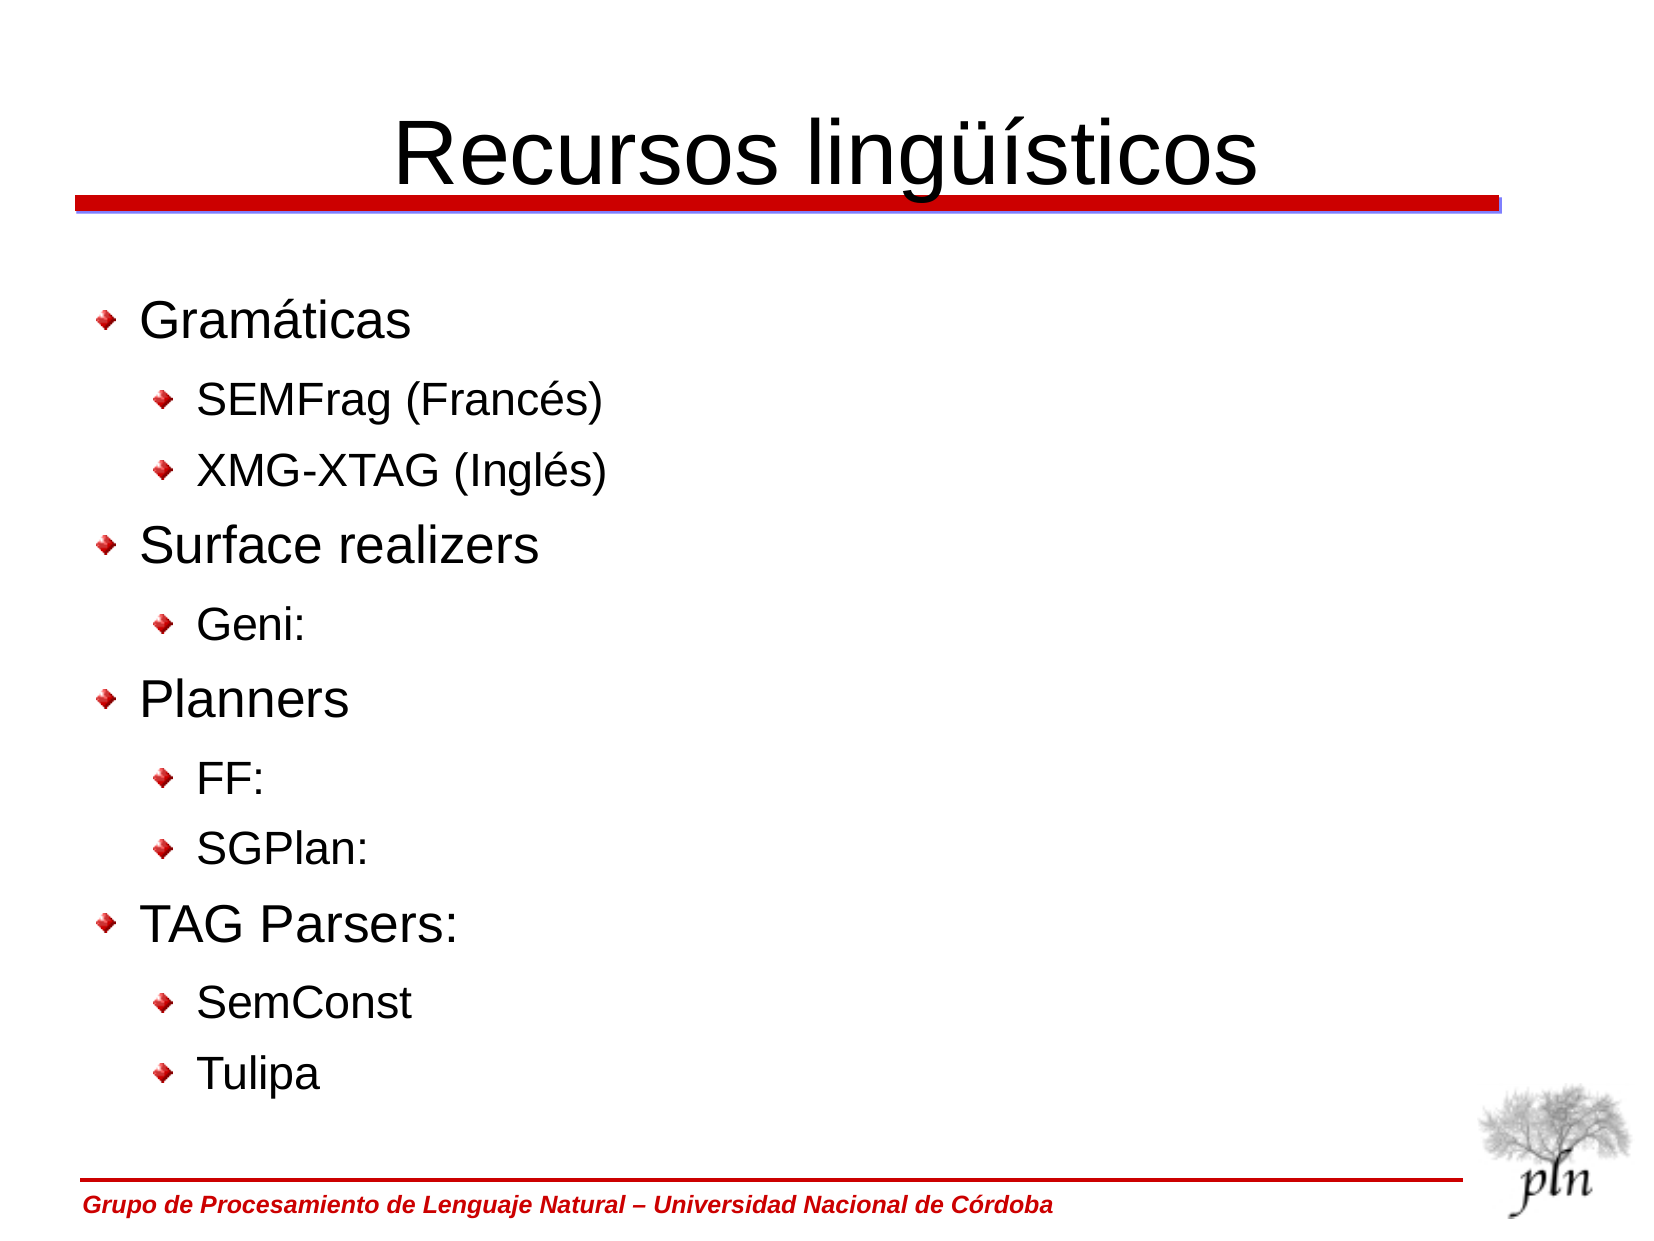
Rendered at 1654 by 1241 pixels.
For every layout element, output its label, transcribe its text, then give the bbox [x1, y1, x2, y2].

title Recursos lingüísticos [82, 56, 1571, 250]
picture [1477, 1083, 1635, 1219]
list Gramáticas SEMFrag (Francés) XMG-XTAG (Inglés) Surface realizers Geni: Planners FF: SGPlan: TAG Parsers: SemConst Tulipa [82, 290, 1571, 1109]
